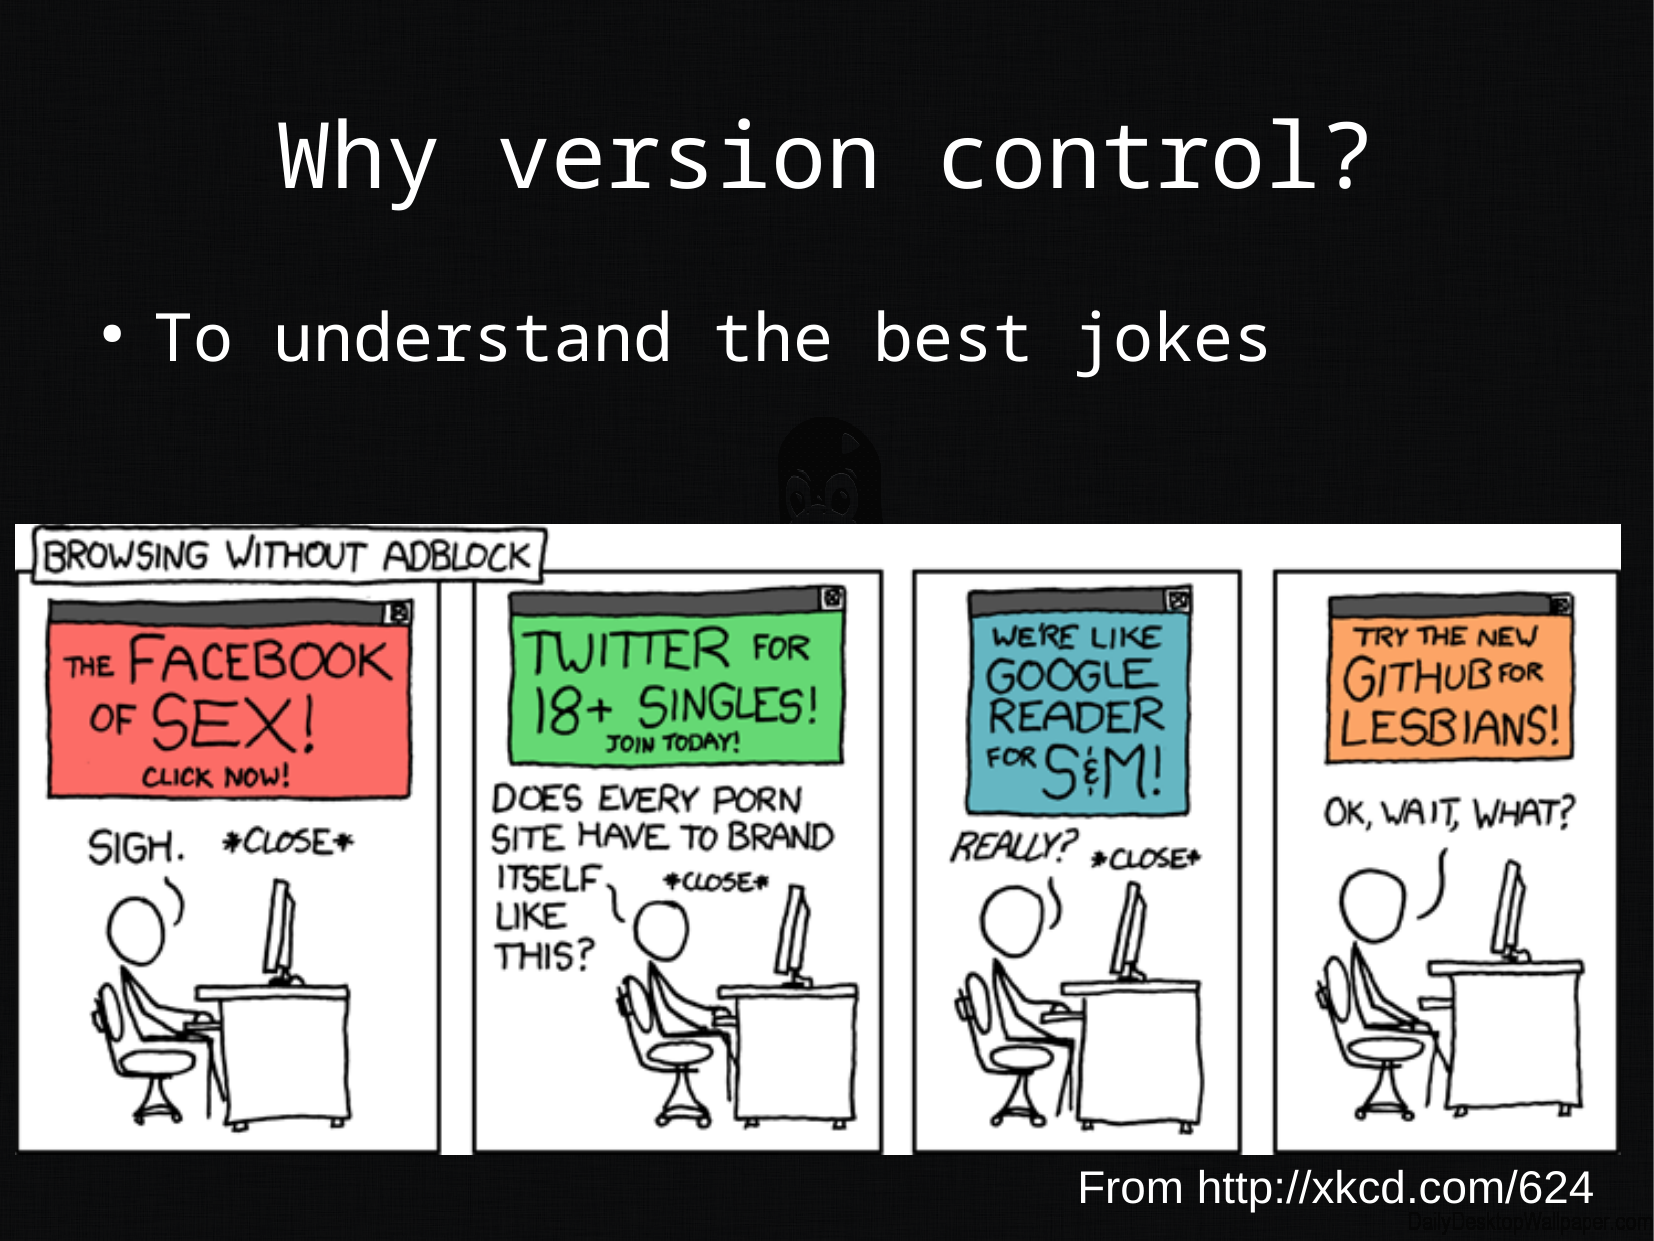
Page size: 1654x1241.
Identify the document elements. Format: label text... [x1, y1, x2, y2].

text_box From http://xkcd.com/624 [1062, 1155, 1636, 1222]
picture [0, 0, 1654, 1241]
title Why version control? [82, 49, 1571, 257]
list To understand the best jokes [82, 290, 1571, 524]
